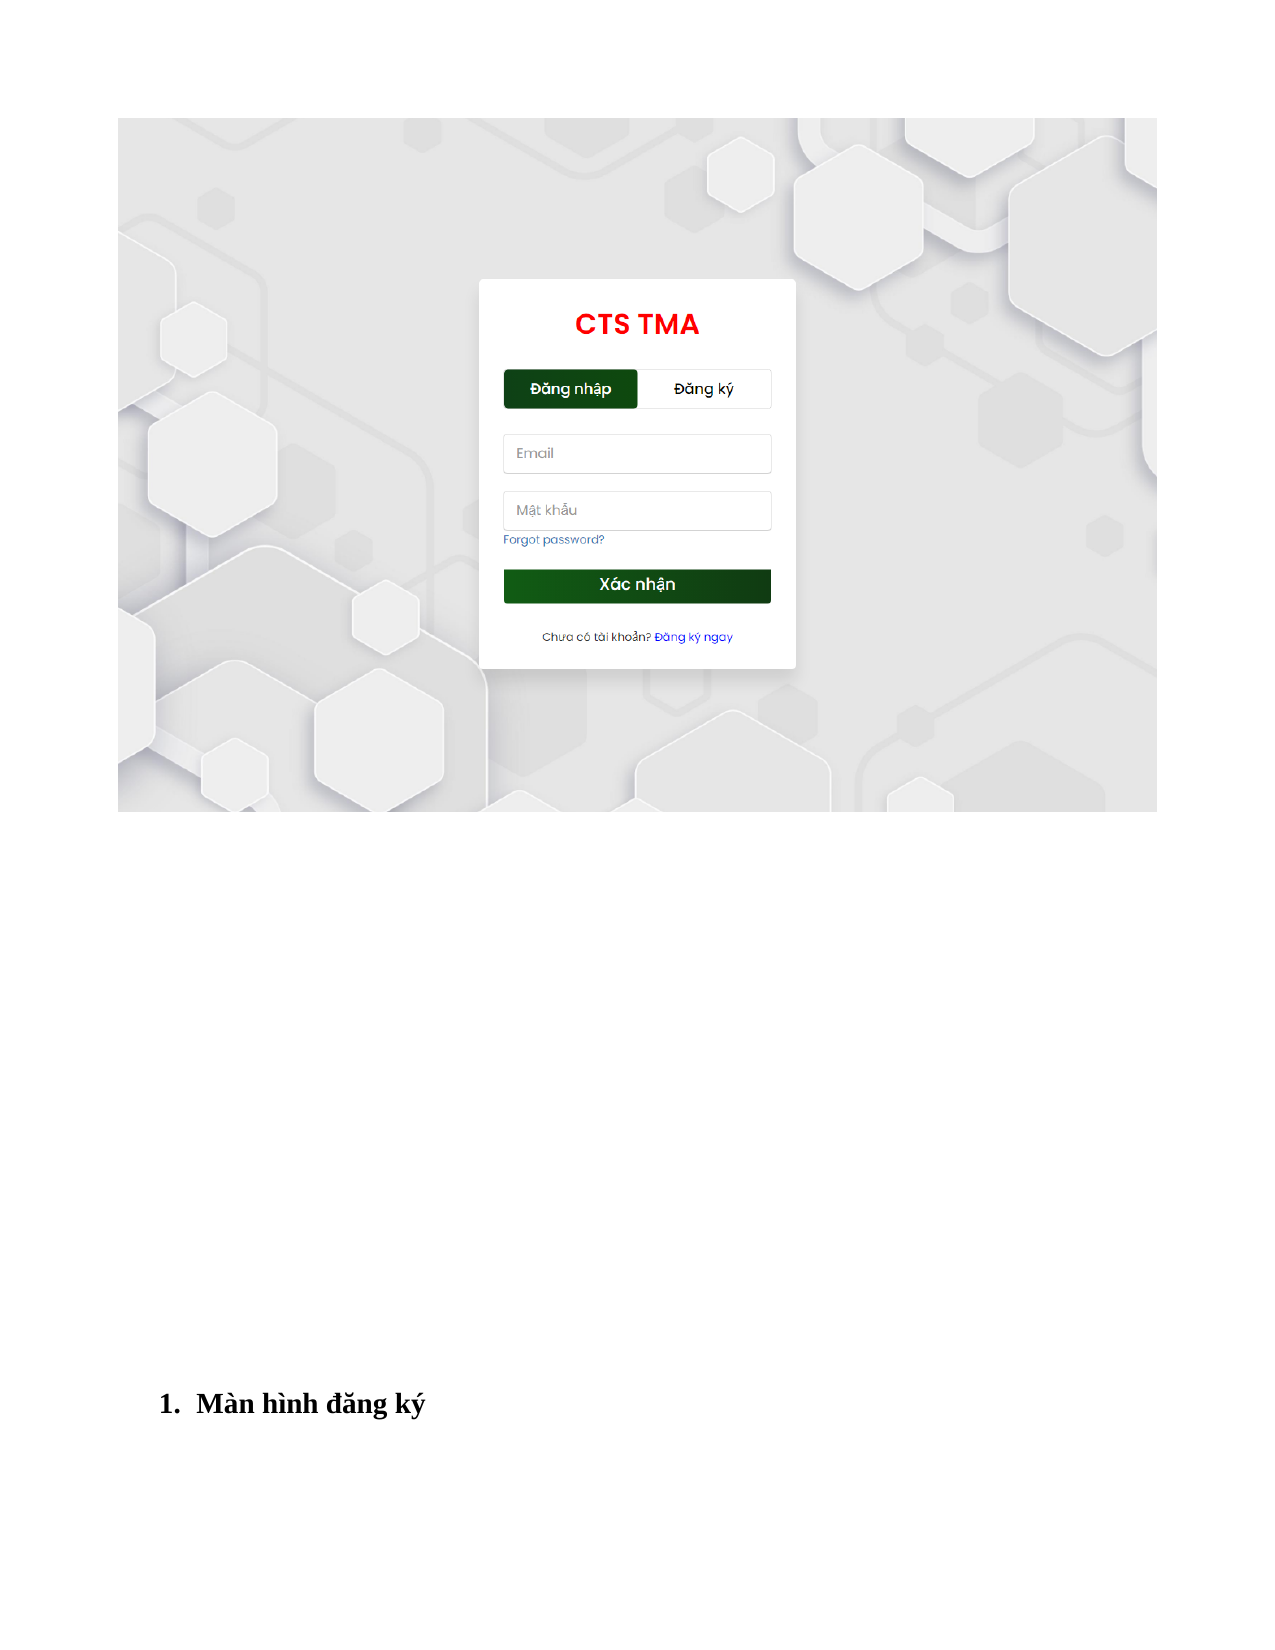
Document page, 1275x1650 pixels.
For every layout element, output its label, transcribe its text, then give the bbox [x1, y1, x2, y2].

list Màn hình đăng ký [159, 1387, 1157, 1420]
picture [118, 118, 1157, 812]
